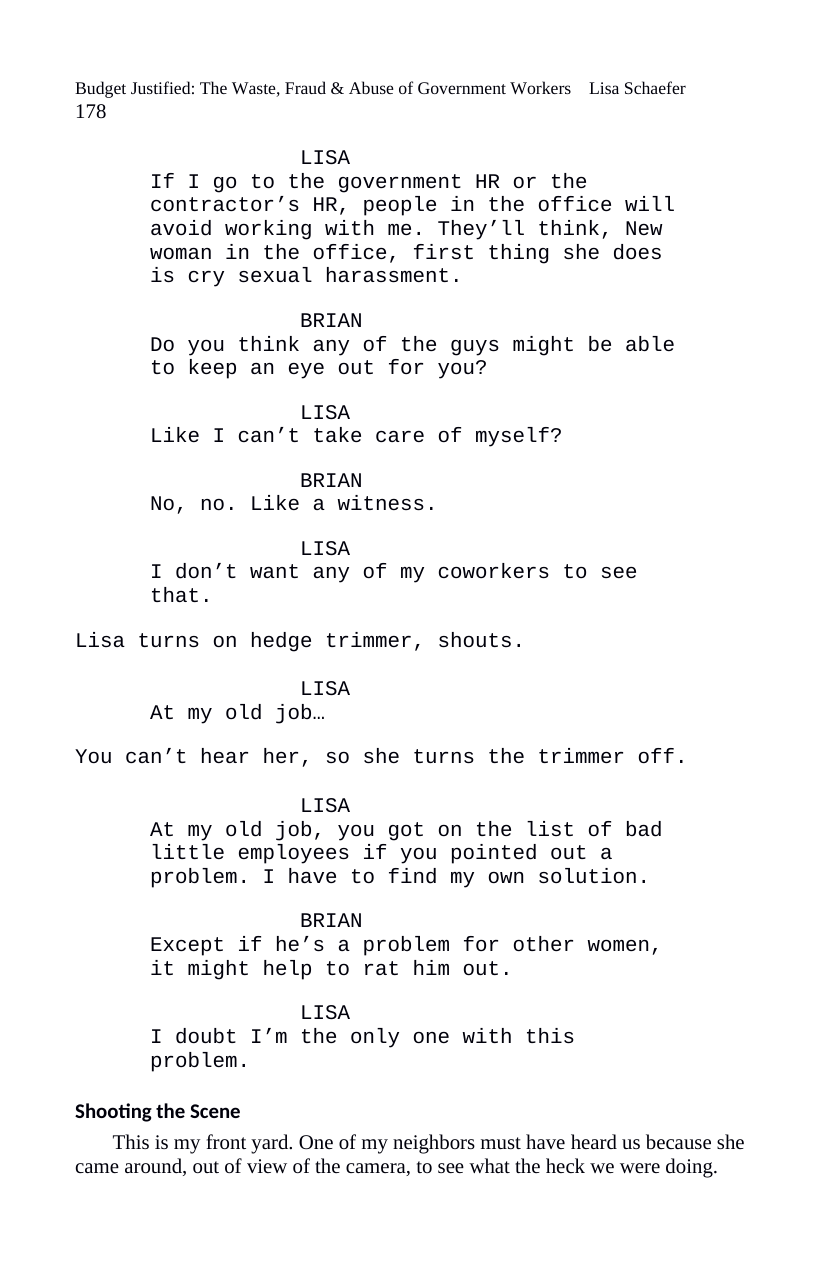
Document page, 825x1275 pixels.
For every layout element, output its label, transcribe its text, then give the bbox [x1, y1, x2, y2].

text No, no. Like a witness. [150, 493, 675, 517]
text LISA [75, 1002, 750, 1026]
text LISA [75, 678, 750, 702]
text I doubt I’m the only one with this problem. [150, 1026, 675, 1073]
text BRIAN [75, 470, 750, 493]
text Lisa turns on hedge trimmer, shouts. [75, 630, 750, 653]
text Like I can’t take care of myself? [150, 425, 675, 449]
text I don’t want any of my coworkers to see that. [150, 562, 675, 609]
text Do you think any of the guys might be able to keep an eye out for you? [150, 333, 675, 381]
text You can’t hear her, so she turns the trimmer off. [75, 746, 750, 770]
text LISA [75, 795, 750, 819]
text At my old job… [150, 702, 675, 726]
text BRIAN [75, 911, 750, 934]
text Except if he’s a problem for other women, it might help to rat him out. [150, 934, 675, 981]
text LISA [75, 538, 750, 562]
text LISA [75, 402, 750, 425]
text BRIAN [75, 310, 750, 333]
subtitle Shooting the Scene [75, 1098, 750, 1124]
text LISA [75, 147, 750, 171]
text If I go to the government HR or the contractor’s HR, people in the office will avoid working with me. They’ll think, New woman in the office, first thing she does is cry sexual harassment. [150, 171, 675, 289]
text At my old job, you got on the list of bad little employees if you pointed out a problem. I have to find my own solution. [150, 819, 675, 890]
text This is my front yard. One of my neighbors must have heard us because she came around, out of view of the camera, to see what the heck we were doing. [75, 1130, 750, 1178]
